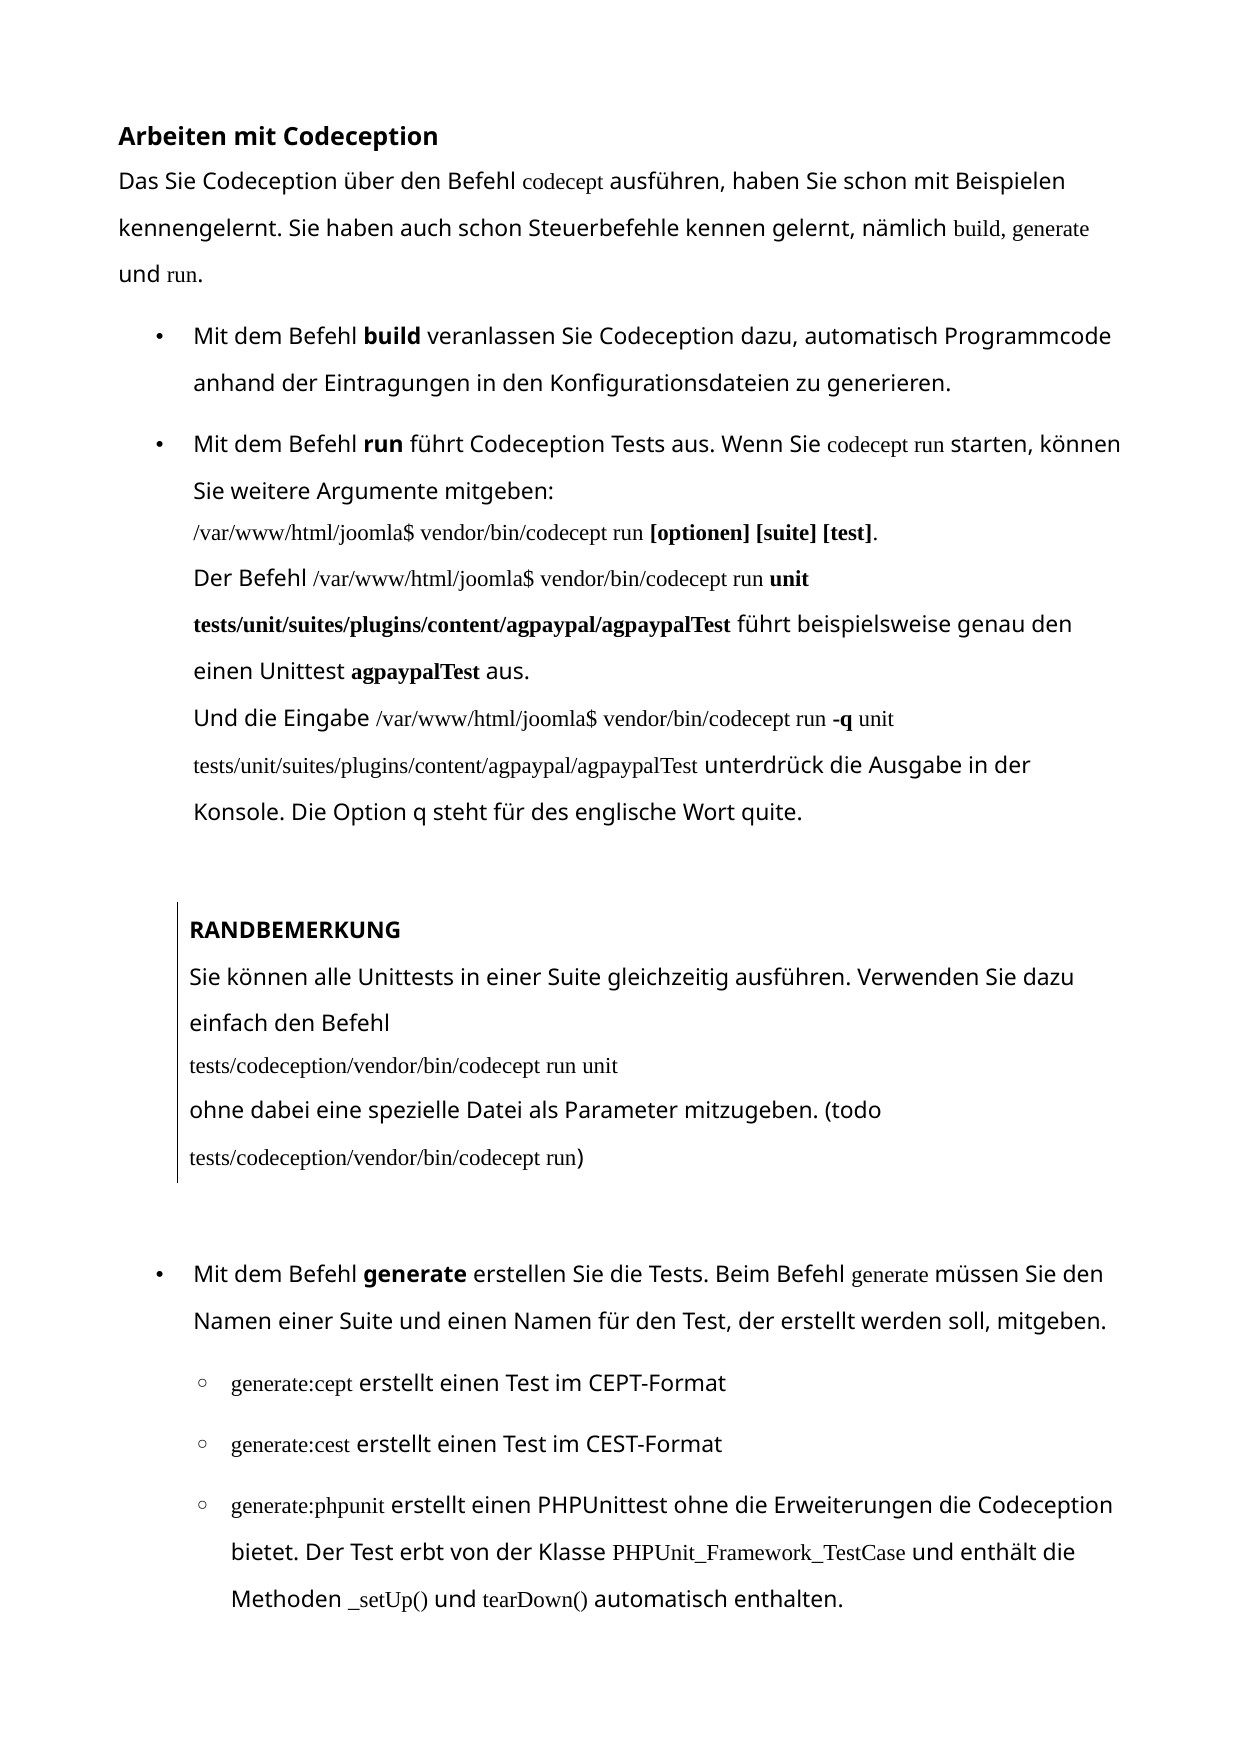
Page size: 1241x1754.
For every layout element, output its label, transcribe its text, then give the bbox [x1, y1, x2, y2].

list Mit dem Befehl run führt Codeception Tests aus. Wenn Sie codecept run starten, können Sie weitere Argumente mitgeben: /var/www/html/joomla$ vendor/bin/codecept run [optionen] [suite] [test]. Der Befehl /var/www/html/joomla$ vendor/bin/codecept run unit tests/unit/suites/plugins/content/agpaypal/agpaypalTest führt beispielsweise genau den einen Unittest agpaypalTest aus. Und die Eingabe /var/www/html/joomla$ vendor/bin/codecept run -q unit tests/unit/suites/plugins/content/agpaypal/agpaypalTest unterdrück die Ausgabe in der Konsole. Die Option q steht für des englische Wort quite. [156, 428, 1122, 827]
list generate:cept erstellt einen Test im CEPT-Format [193, 1367, 1122, 1398]
text Das Sie Codeception über den Befehl codecept ausführen, haben Sie schon mit Beispielen kennengelernt. Sie haben auch schon Steuerbefehle kennen gelernt, nämlich build, generate und run. [118, 165, 1122, 290]
subtitle Arbeiten mit Codeception [118, 118, 1122, 152]
list Mit dem Befehl build veranlassen Sie Codeception dazu, automatisch Programmcode anhand der Eintragungen in den Konfigurationsdateien zu generieren. [156, 320, 1122, 398]
list generate:phpunit erstellt einen PHPUnittest ohne die Erweiterungen die Codeception bietet. Der Test erbt von der Klasse PHPUnit_Framework_TestCase und enthält die Methoden _setUp() und tearDown() automatisch enthalten. [193, 1489, 1122, 1614]
list Mit dem Befehl generate erstellen Sie die Tests. Beim Befehl generate müssen Sie den Namen einer Suite und einen Namen für den Test, der erstellt werden soll, mitgeben. [156, 1258, 1122, 1336]
text RANDBEMERKUNG Sie können alle Unittests in einer Suite gleichzeitig ausführen. Verwenden Sie dazu einfach den Befehl tests/codeception/vendor/bin/codecept run unit ohne dabei eine spezielle Datei als Parameter mitzugeben. (todo tests/codeception/vendor/bin/codecept run) [178, 902, 1122, 1183]
list generate:cest erstellt einen Test im CEST-Format [193, 1428, 1122, 1459]
